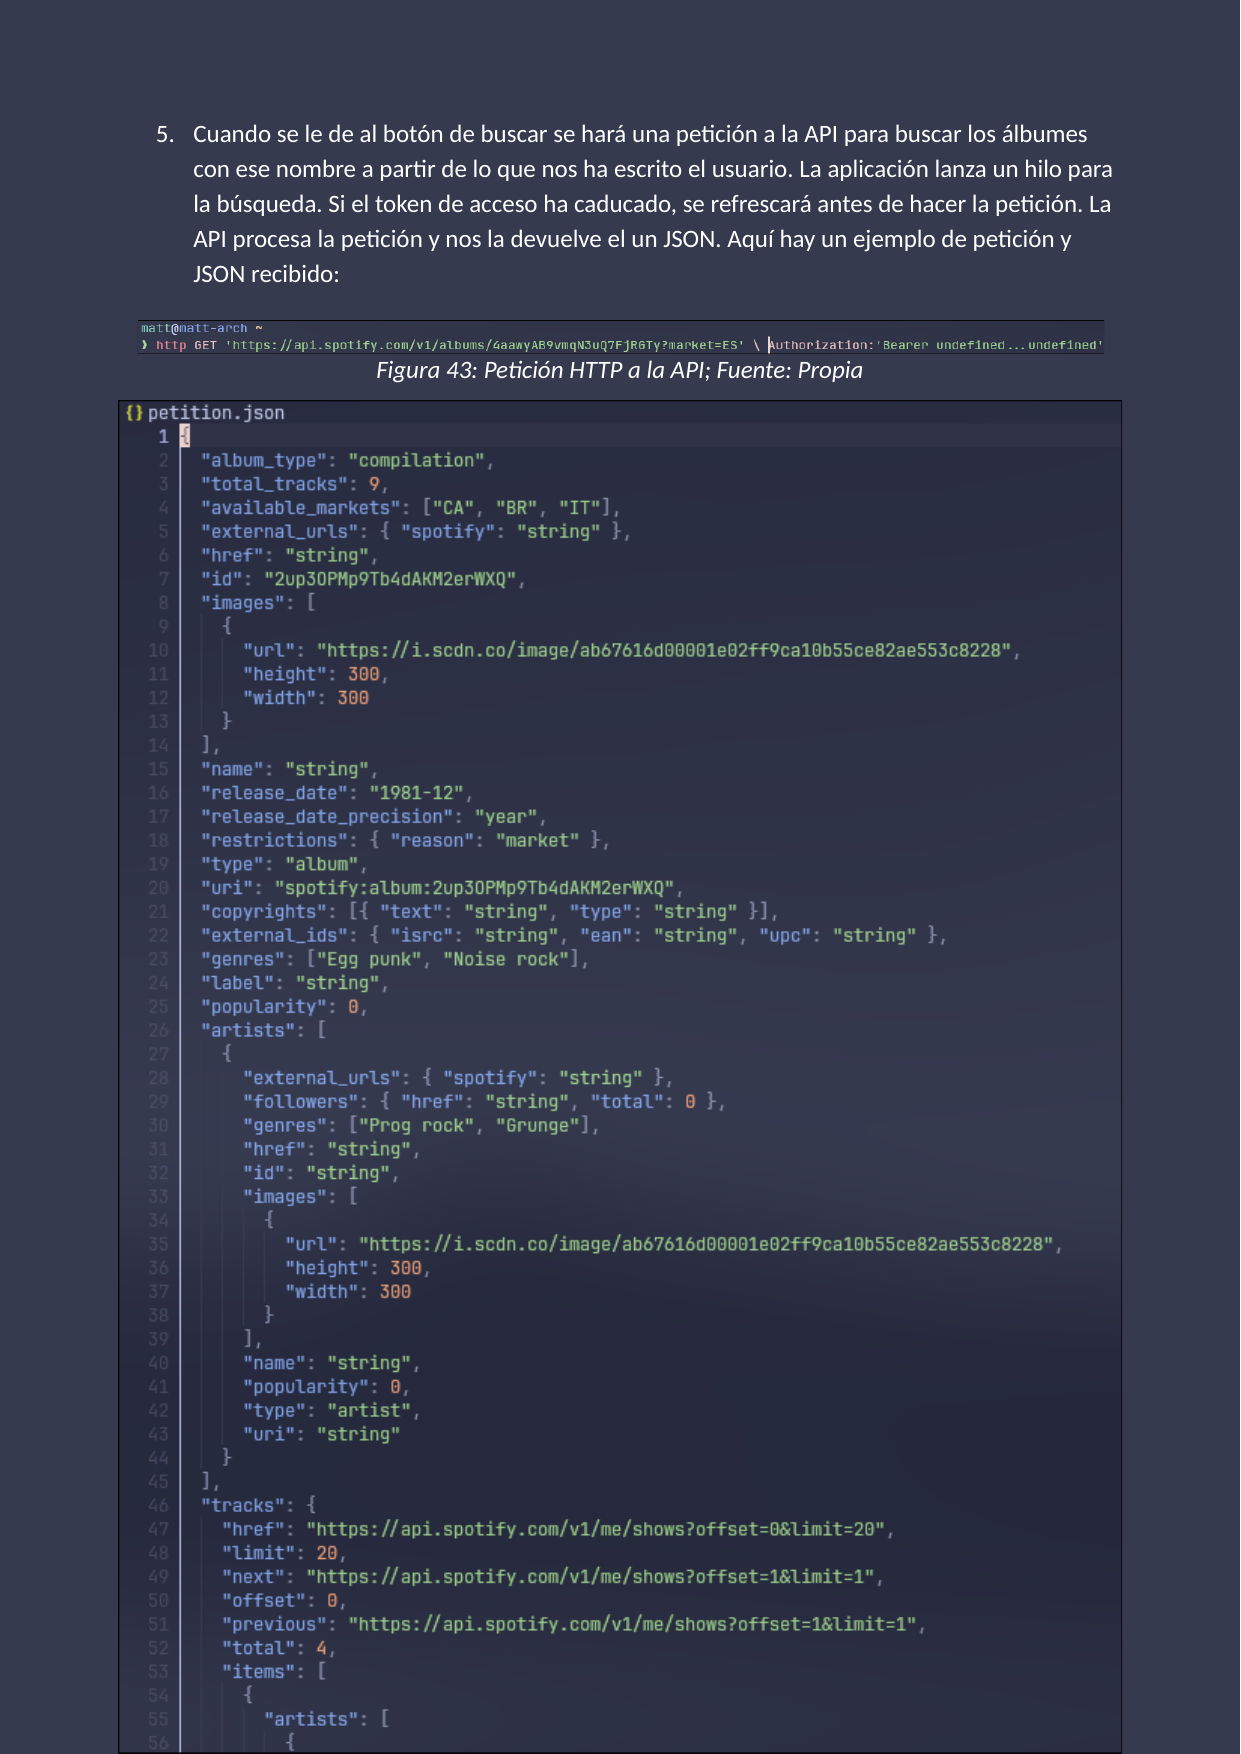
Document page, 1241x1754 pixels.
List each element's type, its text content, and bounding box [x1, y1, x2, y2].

picture [137, 320, 1105, 354]
picture [118, 400, 1123, 1754]
text Figura 43: Petición HTTP a la API; Fuente: Propia [138, 354, 1104, 384]
list Cuando se le de al botón de buscar se hará una petición a la API para buscar los álbumes con ese nombre a partir de lo que nos ha escrito el usuario. La aplicación lanza un hilo para la búsqueda. Si el token de acceso ha caducado, se refrescará antes de hacer la petición. La API procesa la petición y nos la devuelve el un JSON. Aquí hay un ejemplo de petición y JSON recibido: [156, 118, 1122, 289]
